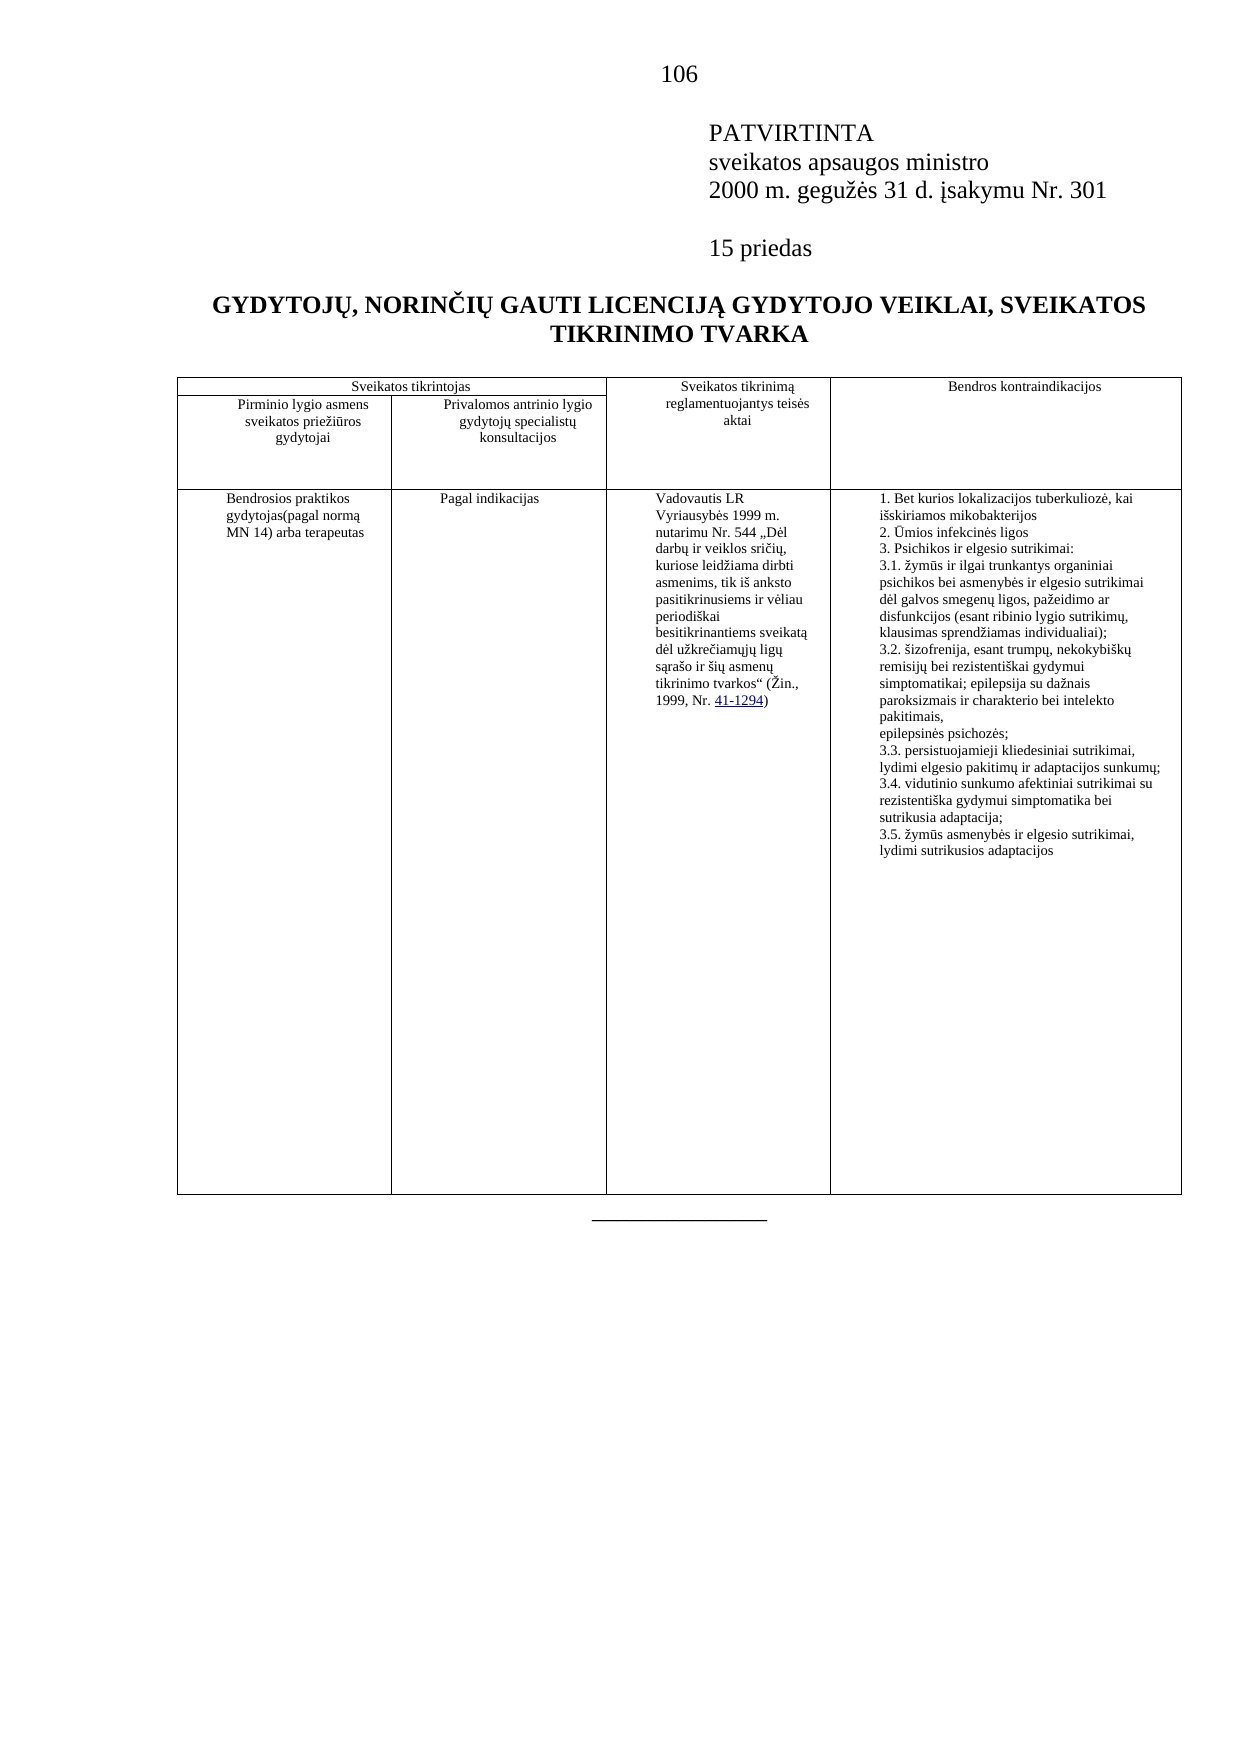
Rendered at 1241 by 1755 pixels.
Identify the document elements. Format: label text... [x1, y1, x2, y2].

text sveikatos apsaugos ministro [709, 147, 1181, 176]
table_cell Bendrosios praktikos gydytojas(pagal normą MN 14) arba terapeutas [178, 490, 391, 1194]
table_cell 1. Bet kurios lokalizacijos tuberkuliozė, kai išskiriamos mikobakterijos 2. Ūmios infekcinės ligos 3. Psichikos ir elgesio sutrikimai: 3.1. žymūs ir ilgai trunkantys organiniai psichikos bei asmenybės ir elgesio sutrikimai dėl galvos smegenų ligos, pažeidimo ar disfunkcijos (esant ribinio lygio sutrikimų, klausimas sprendžiamas individualiai); 3.2. šizofrenija, esant trumpų, nekokybiškų remisijų bei rezistentiškai gydymui simptomatikai; epilepsija su dažnais paroksizmais ir charakterio bei intelekto pakitimais, epilepsinės psichozės; 3.3. persistuojamieji kliedesiniai sutrikimai, lydimi elgesio pakitimų ir adaptacijos sunkumų; 3.4. vidutinio sunkumo afektiniai sutrikimai su rezistentiška gydymui simptomatika bei sutrikusia adaptacija; 3.5. žymūs asmenybės ir elgesio sutrikimai, lydimi sutrikusios adaptacijos [831, 490, 1181, 1194]
table_cell Privalomos antrinio lygio gydytojų specialistų konsultacijos [392, 396, 606, 489]
text GYDYTOJŲ, NORINČIŲ GAUTI LICENCIJĄ GYDYTOJO VEIKLAI, SVEIKATOS TIKRINIMO TVARKA [177, 291, 1181, 348]
table_cell Pagal indikacijas [392, 490, 606, 1194]
table_cell Pirminio lygio asmens sveikatos priežiūros gydytojai [178, 396, 391, 489]
table_header Sveikatos tikrintojas [178, 378, 606, 395]
table_header Sveikatos tikrinimą reglamentuojantys teisės aktai [607, 378, 830, 489]
text 15 priedas [709, 233, 1181, 262]
text ______________ [177, 1195, 1181, 1223]
text 2000 m. gegužės 31 d. įsakymu Nr. 301 [709, 176, 1181, 204]
table_cell Vadovautis LR Vyriausybės 1999 m. nutarimu Nr. 544 „Dėl darbų ir veiklos sričių, kuriose leidžiama dirbti asmenims, tik iš anksto pasitikrinusiems ir vėliau periodiškai besitikrinantiems sveikatą dėl užkrečiamųjų ligų sąrašo ir šių asmenų tikrinimo tvarkos“ (Žin., 1999, Nr. 41-1294) [607, 490, 830, 1194]
table_header Bendros kontraindikacijos [831, 378, 1181, 489]
text PATVIRTINTA [709, 118, 1181, 147]
